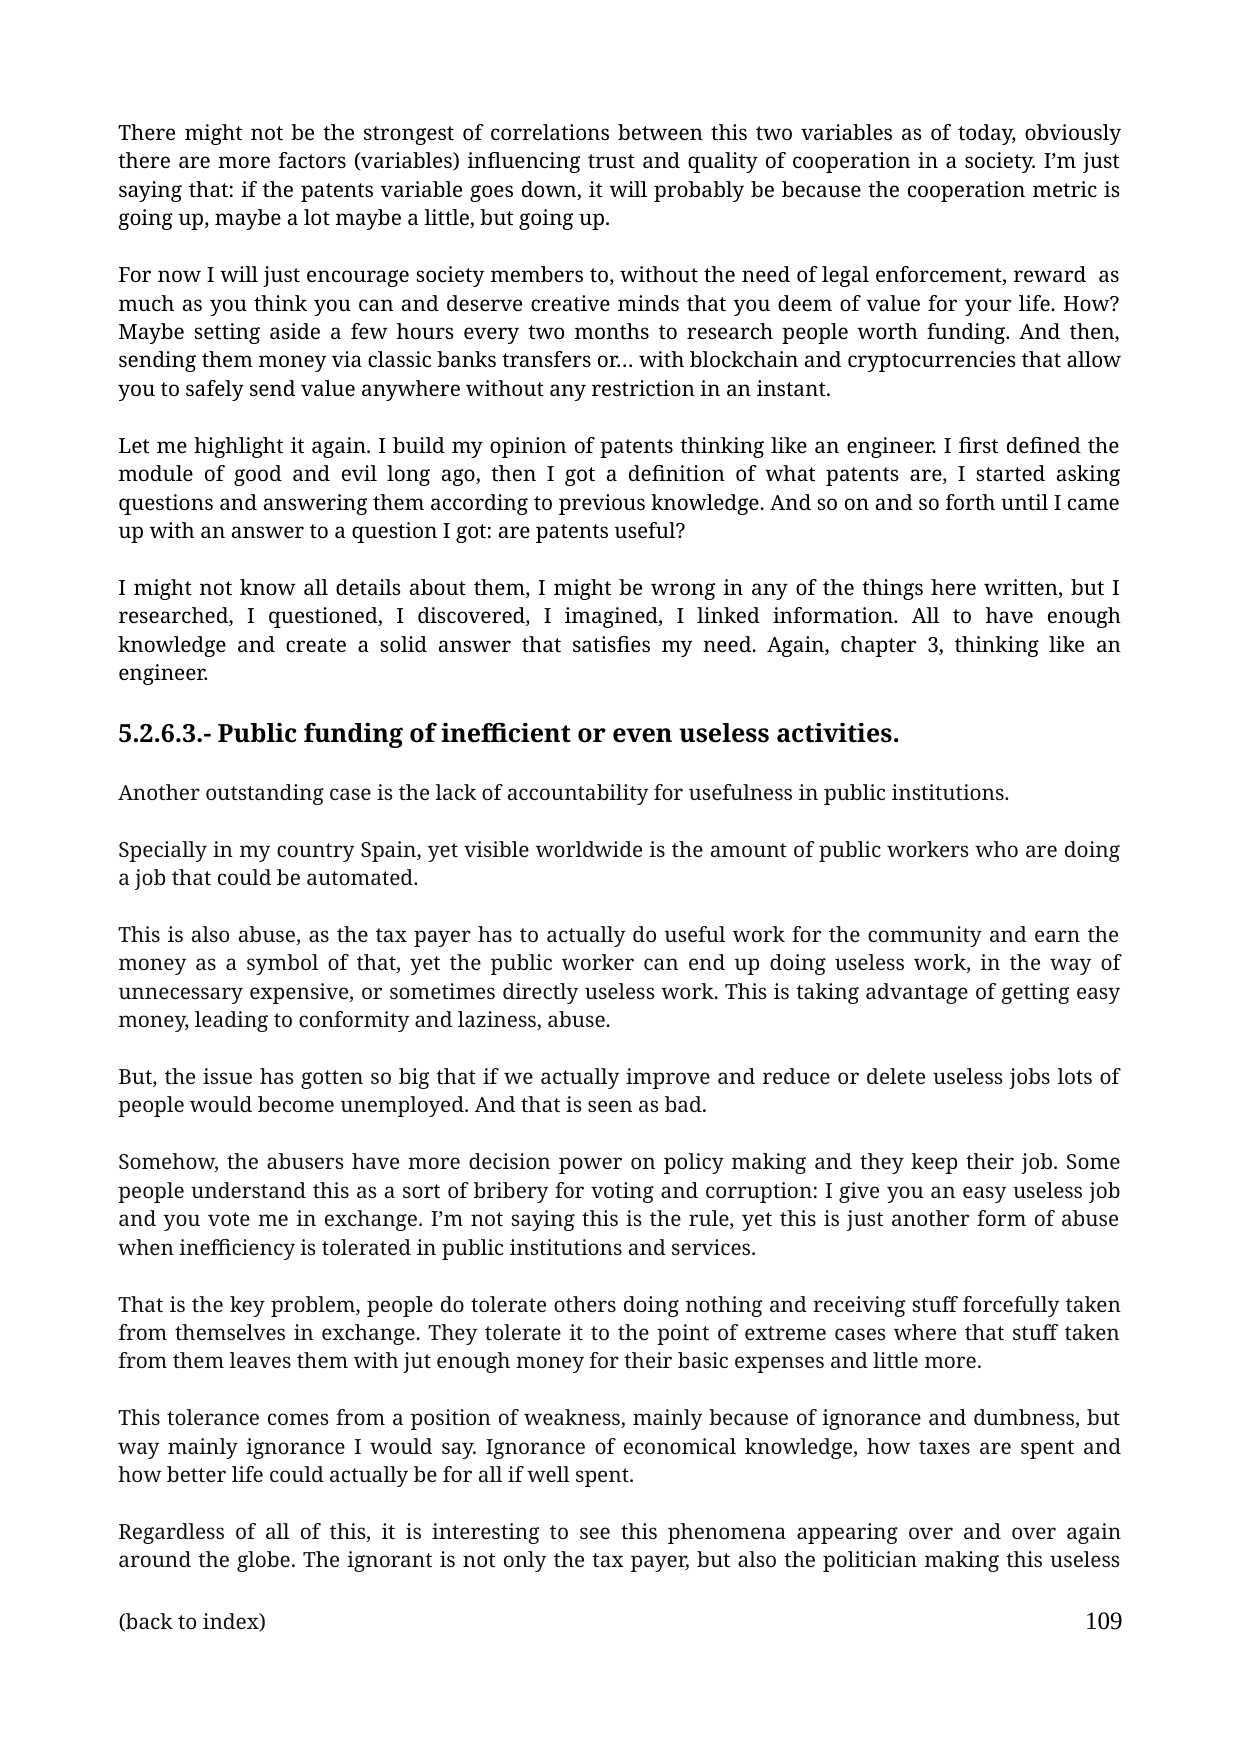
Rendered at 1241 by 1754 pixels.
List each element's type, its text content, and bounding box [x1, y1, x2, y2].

text Let me highlight it again. I build my opinion of patents thinking like an engineer. I first defined the module of good and evil long ago, then I got a definition of what patents are, I started asking questions and answering them according to previous knowledge. And so on and so forth until I came up with an answer to a question I got: are patents useful? [118, 431, 1122, 545]
text This is also abuse, as the tax payer has to actually do useful work for the community and earn the money as a symbol of that, yet the public worker can end up doing useless work, in the way of unnecessary expensive, or sometimes directly useless work. This is taking advantage of getting easy money, leading to conformity and laziness, abuse. [118, 920, 1122, 1034]
text That is the key problem, people do tolerate others doing nothing and receiving stuff forcefully taken from themselves in exchange. They tolerate it to the point of extreme cases where that stuff taken from them leaves them with jut enough money for their basic expenses and little more. [118, 1290, 1122, 1375]
text This tolerance comes from a position of weakness, mainly because of ignorance and dumbness, but way mainly ignorance I would say. Ignorance of economical knowledge, how taxes are spent and how better life could actually be for all if well spent. [118, 1403, 1122, 1489]
text Somehow, the abusers have more decision power on policy making and they keep their job. Some people understand this as a sort of bribery for voting and corruption: I give you an easy useless job and you vote me in exchange. I’m not saying this is the rule, yet this is just another form of abuse when inefficiency is tolerated in public institutions and services. [118, 1147, 1122, 1261]
text Another outstanding case is the lack of accountability for usefulness in public institutions. [118, 778, 1122, 806]
text There might not be the strongest of correlations between this two variables as of today, obviously there are more factors (variables) influencing trust and quality of cooperation in a society. I’m just saying that: if the patents variable goes down, it will probably be because the cooperation metric is going up, maybe a lot maybe a little, but going up. [118, 118, 1122, 232]
text 5.2.6.3.- Public funding of inefficient or even useless activities. [118, 715, 1122, 749]
text I might not know all details about them, I might be wrong in any of the things here written, but I researched, I questioned, I discovered, I imagined, I linked information. All to have enough knowledge and create a solid answer that satisfies my need. Again, chapter 3, thinking like an engineer. [118, 573, 1122, 687]
text For now I will just encourage society members to, without the need of legal enforcement, reward as much as you think you can and deserve creative minds that you deem of value for your life. How? Maybe setting aside a few hours every two months to research people worth funding. And then, sending them money via classic banks transfers or… with blockchain and cryptocurrencies that allow you to safely send value anywhere without any restriction in an instant. [118, 260, 1122, 402]
text Specially in my country Spain, yet visible worldwide is the amount of public workers who are doing a job that could be automated. [118, 835, 1122, 892]
text But, the issue has gotten so big that if we actually improve and reduce or delete useless jobs lots of people would become unemployed. And that is seen as bad. [118, 1062, 1122, 1119]
text Regardless of all of this, it is interesting to see this phenomena appearing over and over again around the globe. The ignorant is not only the tax payer, but also the politician making this useless [118, 1517, 1122, 1574]
